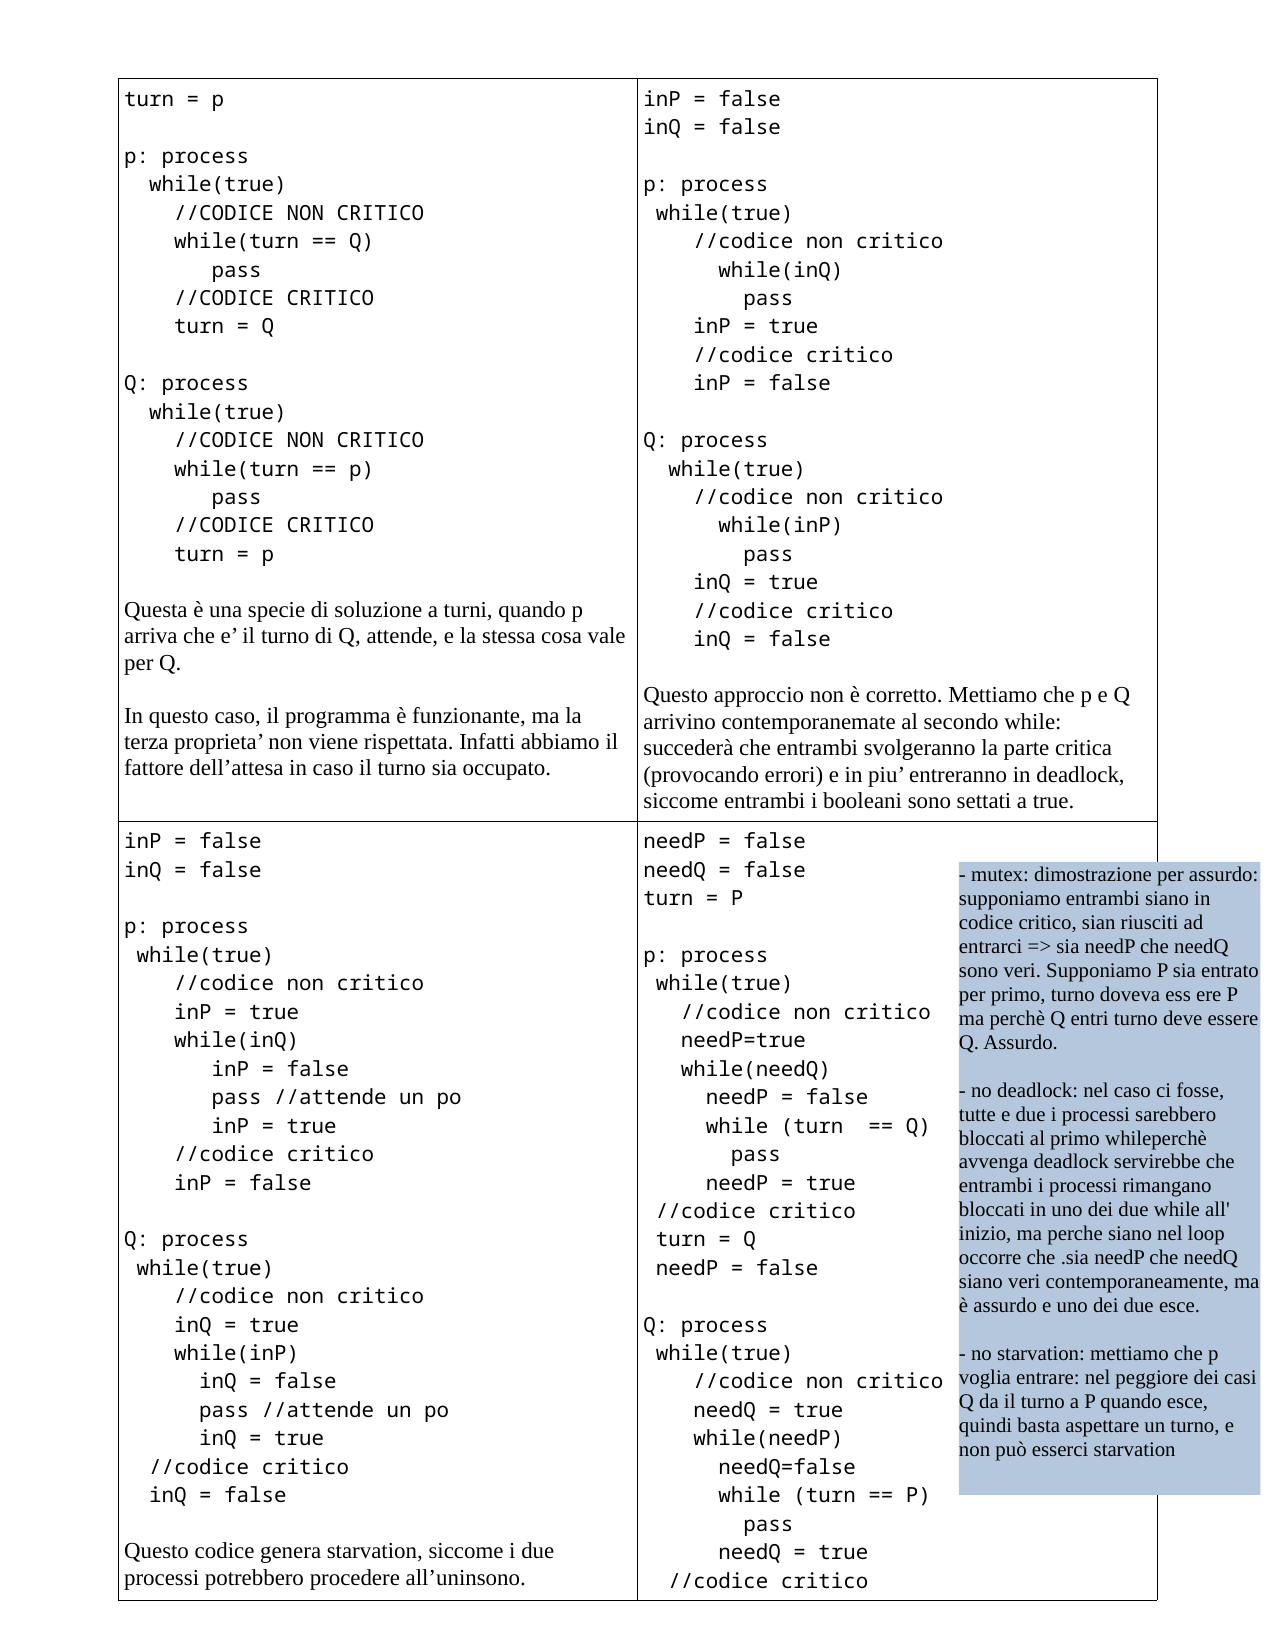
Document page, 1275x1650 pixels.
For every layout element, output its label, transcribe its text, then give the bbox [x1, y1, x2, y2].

table_header inP = false inQ = false p: process while(true) //codice non critico while(inQ) pass inP = true //codice critico inP = false Q: process while(true) //codice non critico while(inP) pass inQ = true //codice critico inQ = false Questo approccio non è corretto. Mettiamo che p e Q arrivino contemporanemate al secondo while: succederà che entrambi svolgeranno la parte critica (provocando errori) e in piu’ entreranno in deadlock, siccome entrambi i booleani sono settati a true. [638, 79, 1157, 821]
table_header turn = p p: process while(true) //CODICE NON CRITICO while(turn == Q) pass //CODICE CRITICO turn = Q Q: process while(true) //CODICE NON CRITICO while(turn == p) pass //CODICE CRITICO turn = p Questa è una specie di soluzione a turni, quando p arriva che e’ il turno di Q, attende, e la stessa cosa vale per Q. In questo caso, il programma è funzionante, ma la terza proprieta’ non viene rispettata. Infatti abbiamo il fattore dell’attesa in caso il turno sia occupato. [119, 79, 637, 821]
table_cell inP = false inQ = false p: process while(true) //codice non critico inP = true while(inQ) inP = false pass //attende un po inP = true //codice critico inP = false Q: process while(true) //codice non critico inQ = true while(inP) inQ = false pass //attende un po inQ = true //codice critico inQ = false Questo codice genera starvation, siccome i due processi potrebbero procedere all’uninsono. [119, 822, 637, 1600]
table_cell needP = false needQ = false turn = P p: process while(true) //codice non critico needP=true while(needQ) needP = false while (turn == Q) pass needP = true //codice critico turn = Q needP = false Q: process while(true) //codice non critico needQ = true while(needP) needQ=false while (turn == P) pass needQ = true //codice critico turn = P needQ = false Questo codice svolge l’algoritmo correttamente. [638, 822, 1157, 1600]
